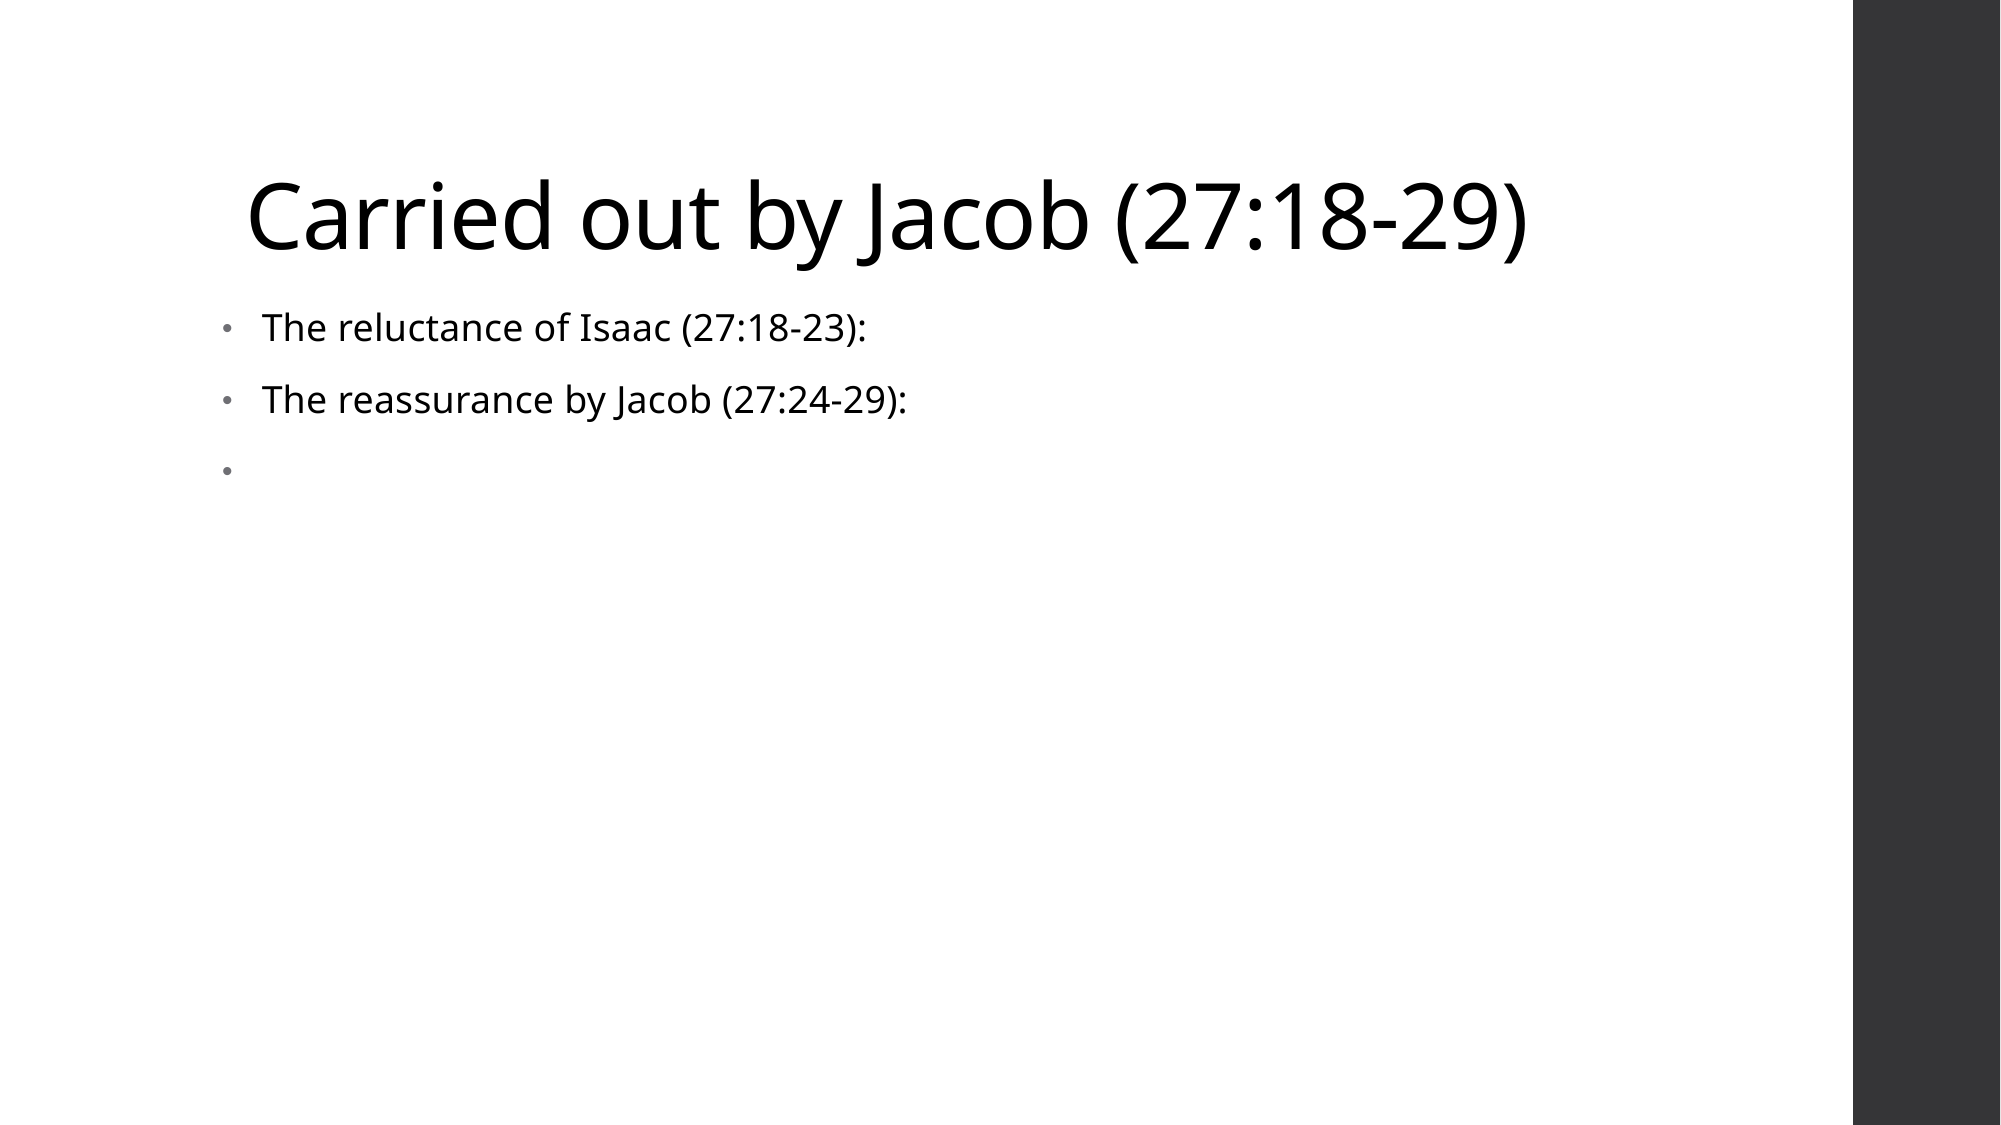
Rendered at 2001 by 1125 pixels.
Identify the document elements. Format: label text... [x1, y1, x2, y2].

list The reluctance of Isaac (27:18-23): The reassurance by Jacob (27:24-29): [206, 299, 1617, 1014]
title Carried out by Jacob (27:18-29) [206, 60, 1797, 278]
